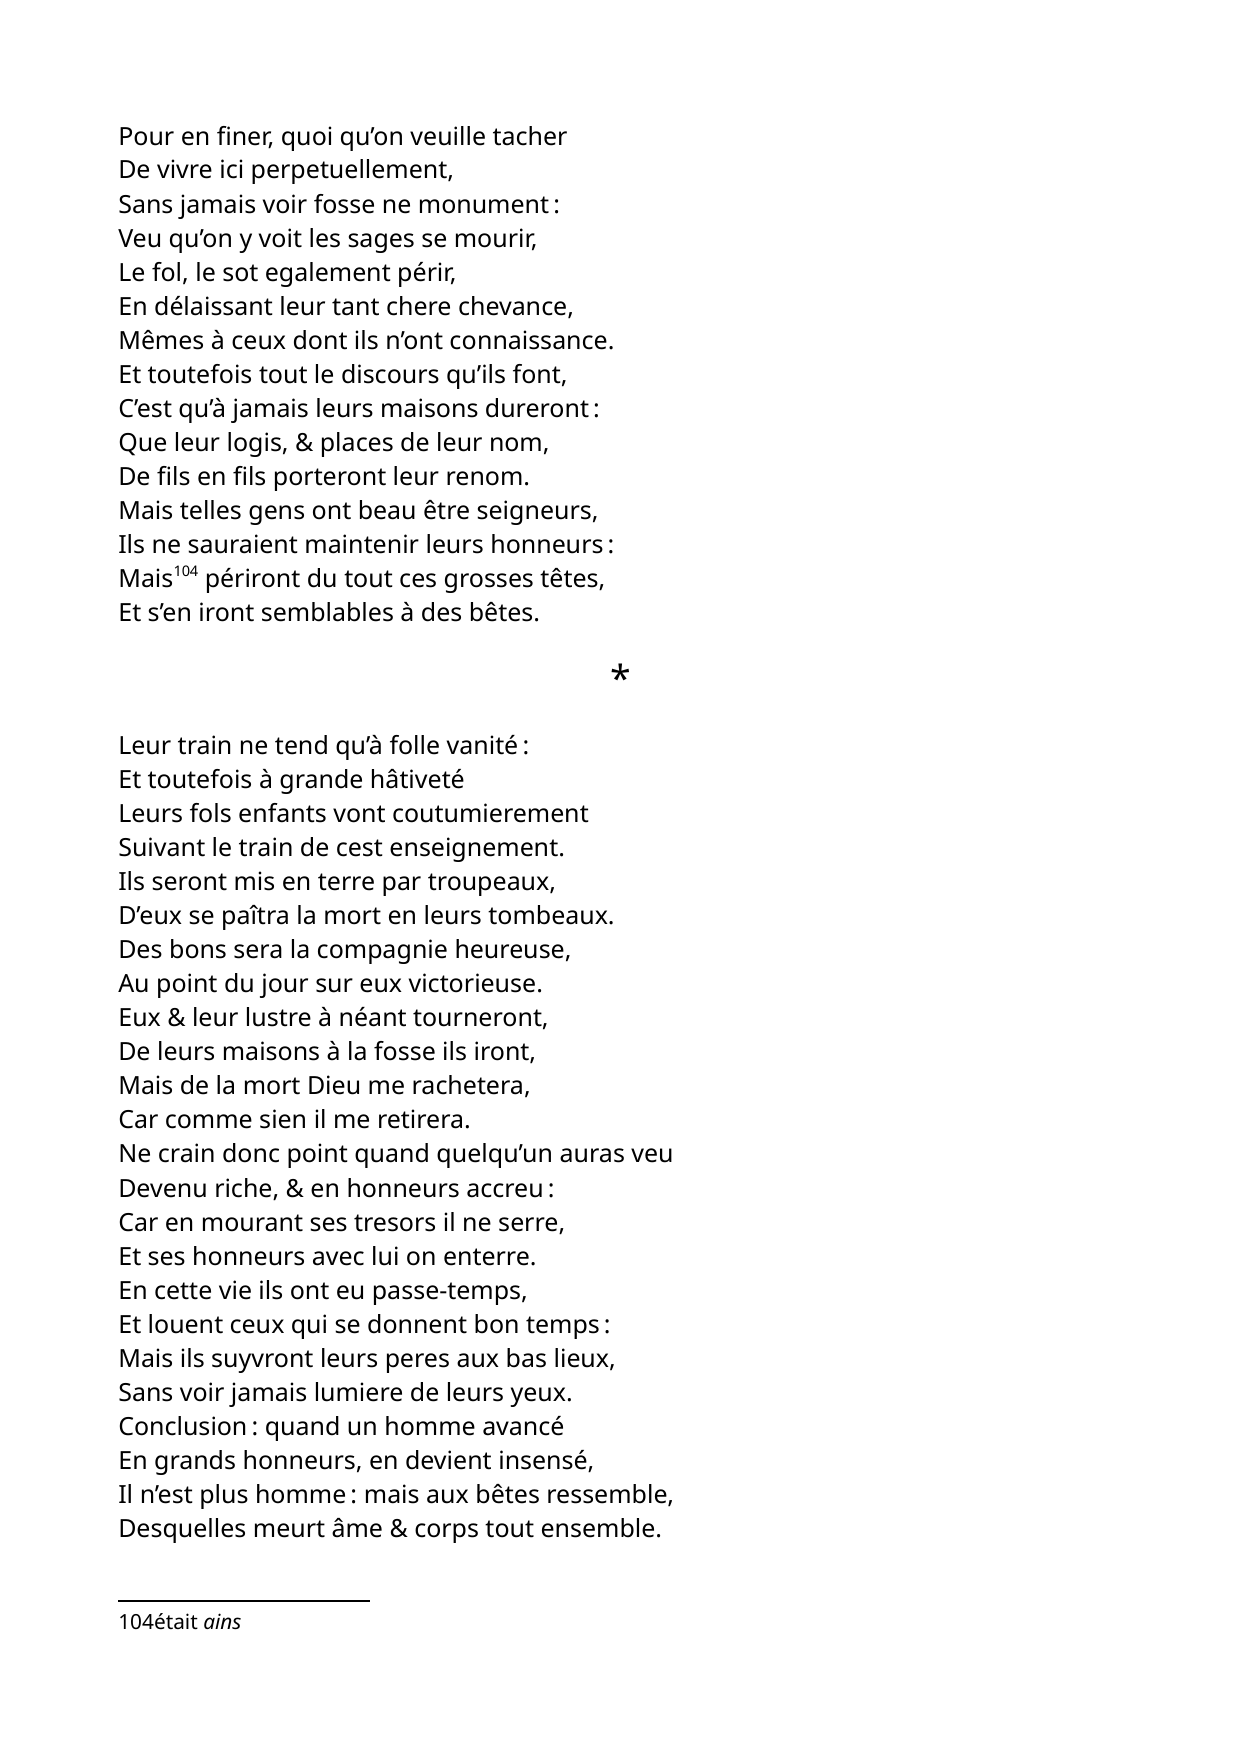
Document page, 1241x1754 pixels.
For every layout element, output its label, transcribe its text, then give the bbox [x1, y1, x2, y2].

text Il n’est plus homme : mais aux bêtes ressemble, [118, 1477, 1122, 1511]
text Suivant le train de cest enseignement. [118, 829, 1122, 864]
text Et ses honneurs avec lui on enterre. [118, 1238, 1122, 1272]
text Mais ils suyvront leurs peres aux bas lieux, [118, 1341, 1122, 1374]
text En délaissant leur tant chere chevance, [118, 288, 1122, 322]
text Ne crain donc point quand quelqu’un auras veu [118, 1136, 1122, 1170]
text Sans voir jamais lumiere de leurs yeux. [118, 1374, 1122, 1409]
text Et s’en iront semblables à des bêtes. [118, 595, 1122, 629]
text Desquelles meurt âme & corps tout ensemble. [118, 1511, 1122, 1545]
text De vivre ici perpetuellement, [118, 152, 1122, 186]
text Leurs fols enfants vont coutumierement [118, 796, 1122, 829]
text * [118, 653, 1122, 704]
text En grands honneurs, en devient insensé, [118, 1443, 1122, 1477]
text Veu qu’on y voit les sages se mourir, [118, 220, 1122, 254]
text En cette vie ils ont eu passe-temps, [118, 1272, 1122, 1306]
text Leur train ne tend qu’à folle vanité : [118, 727, 1122, 761]
text Devenu riche, & en honneurs accreu : [118, 1170, 1122, 1204]
text D’eux se paîtra la mort en leurs tombeaux. [118, 898, 1122, 932]
text Que leur logis, & places de leur nom, [118, 425, 1122, 459]
text Mêmes à ceux dont ils n’ont connaissance. [118, 322, 1122, 357]
text Car en mourant ses tresors il ne serre, [118, 1204, 1122, 1238]
text De leurs maisons à la fosse ils iront, [118, 1034, 1122, 1068]
text était ains [118, 1607, 1122, 1636]
text Et toutefois à grande hâtiveté [118, 761, 1122, 796]
text Conclusion : quand un homme avancé [118, 1409, 1122, 1443]
text Mais telles gens ont beau être seigneurs, [118, 493, 1122, 527]
text Le fol, le sot egalement périr, [118, 254, 1122, 288]
text Ils ne sauraient maintenir leurs honneurs : [118, 527, 1122, 561]
text Pour en finer, quoi qu’on veuille tacher [118, 118, 1122, 152]
text Ils seront mis en terre par troupeaux, [118, 864, 1122, 898]
text Sans jamais voir fosse ne monument : [118, 186, 1122, 220]
text Eux & leur lustre à néant tourneront, [118, 1000, 1122, 1034]
text Mais de la mort Dieu me rachetera, [118, 1068, 1122, 1102]
text Car comme sien il me retirera. [118, 1102, 1122, 1136]
text De fils en fils porteront leur renom. [118, 459, 1122, 493]
text Et toutefois tout le discours qu’ils font, [118, 357, 1122, 391]
text C’est qu’à jamais leurs maisons dureront : [118, 391, 1122, 425]
text Et louent ceux qui se donnent bon temps : [118, 1306, 1122, 1341]
text Au point du jour sur eux victorieuse. [118, 966, 1122, 1000]
text Mais périront du tout ces grosses têtes, [118, 561, 1122, 595]
text Des bons sera la compagnie heureuse, [118, 932, 1122, 966]
